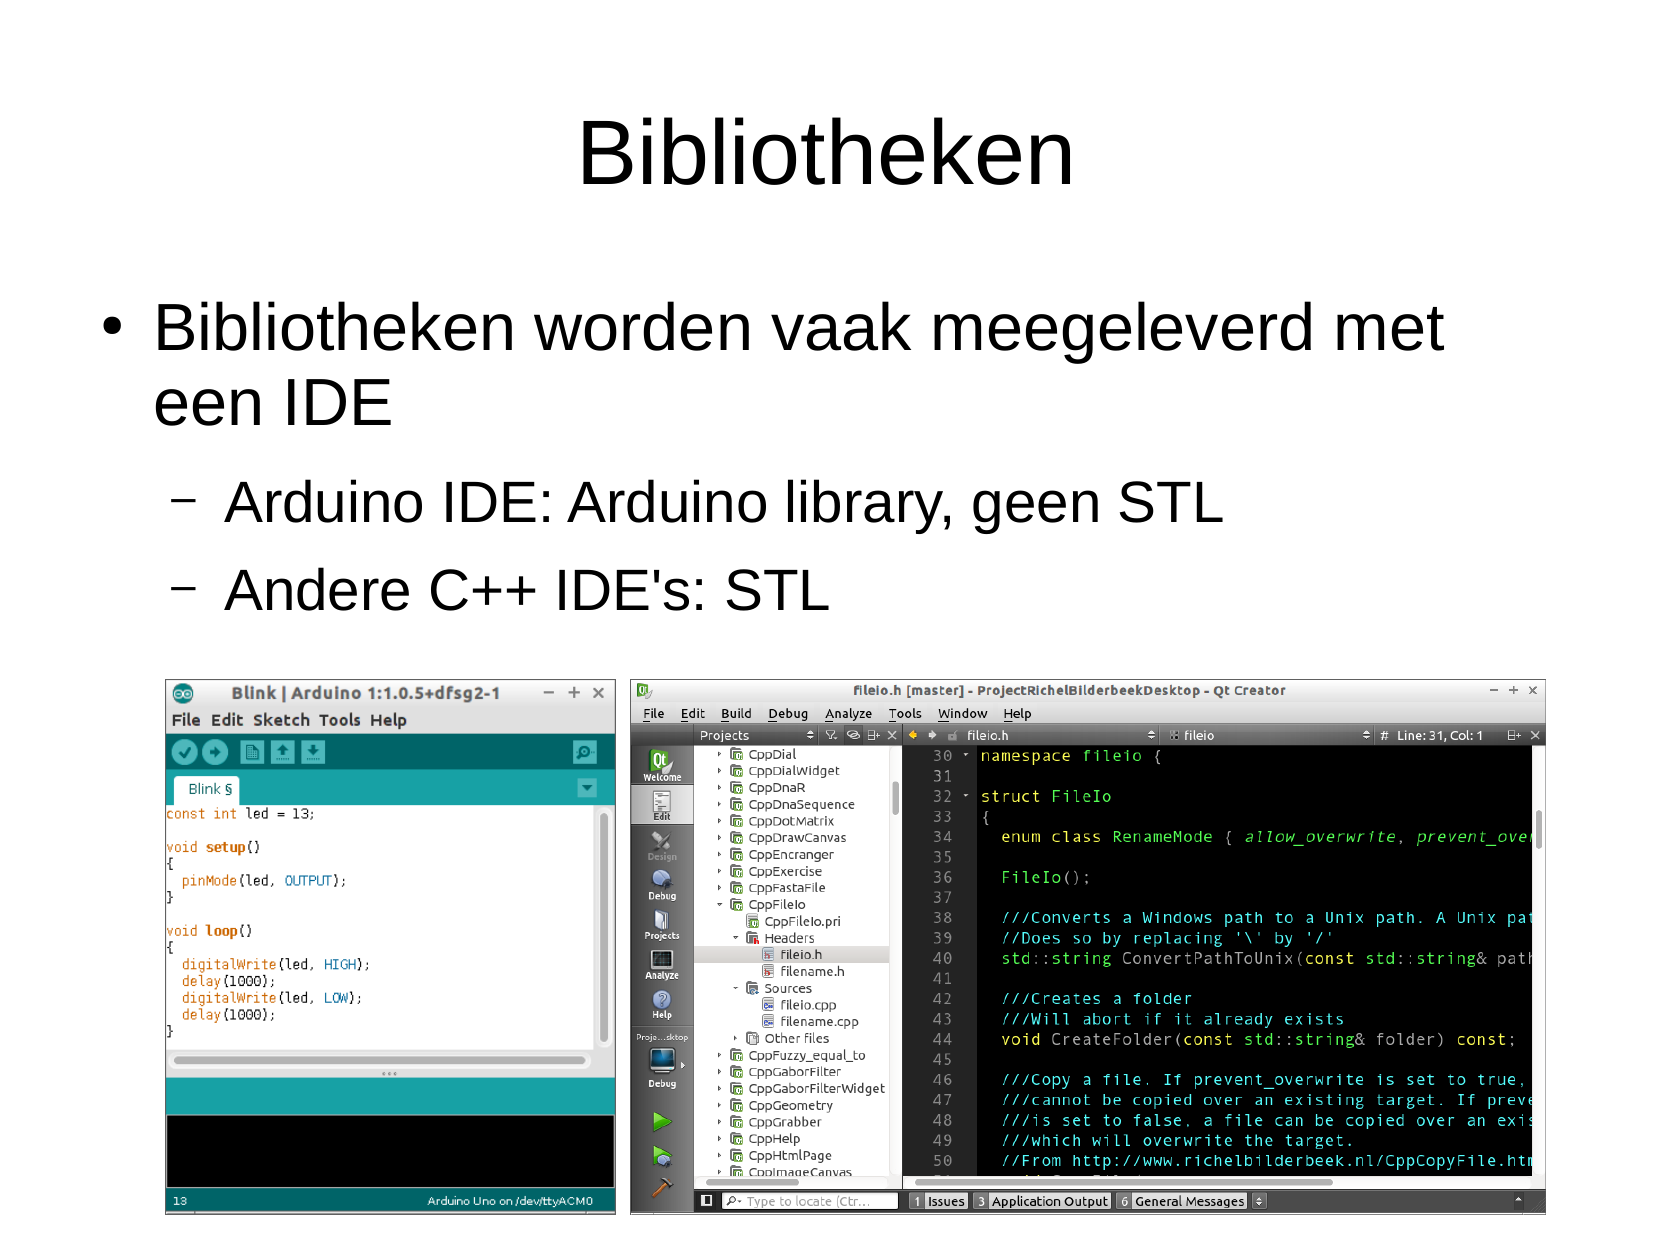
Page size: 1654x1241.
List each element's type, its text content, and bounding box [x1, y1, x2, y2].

picture [165, 679, 616, 1216]
title Bibliotheken [82, 49, 1571, 257]
picture [630, 679, 1546, 1216]
list Bibliotheken worden vaak meegeleverd met een IDE Arduino IDE: Arduino library, geen STL Andere C++ IDE's: STL [82, 290, 1571, 646]
